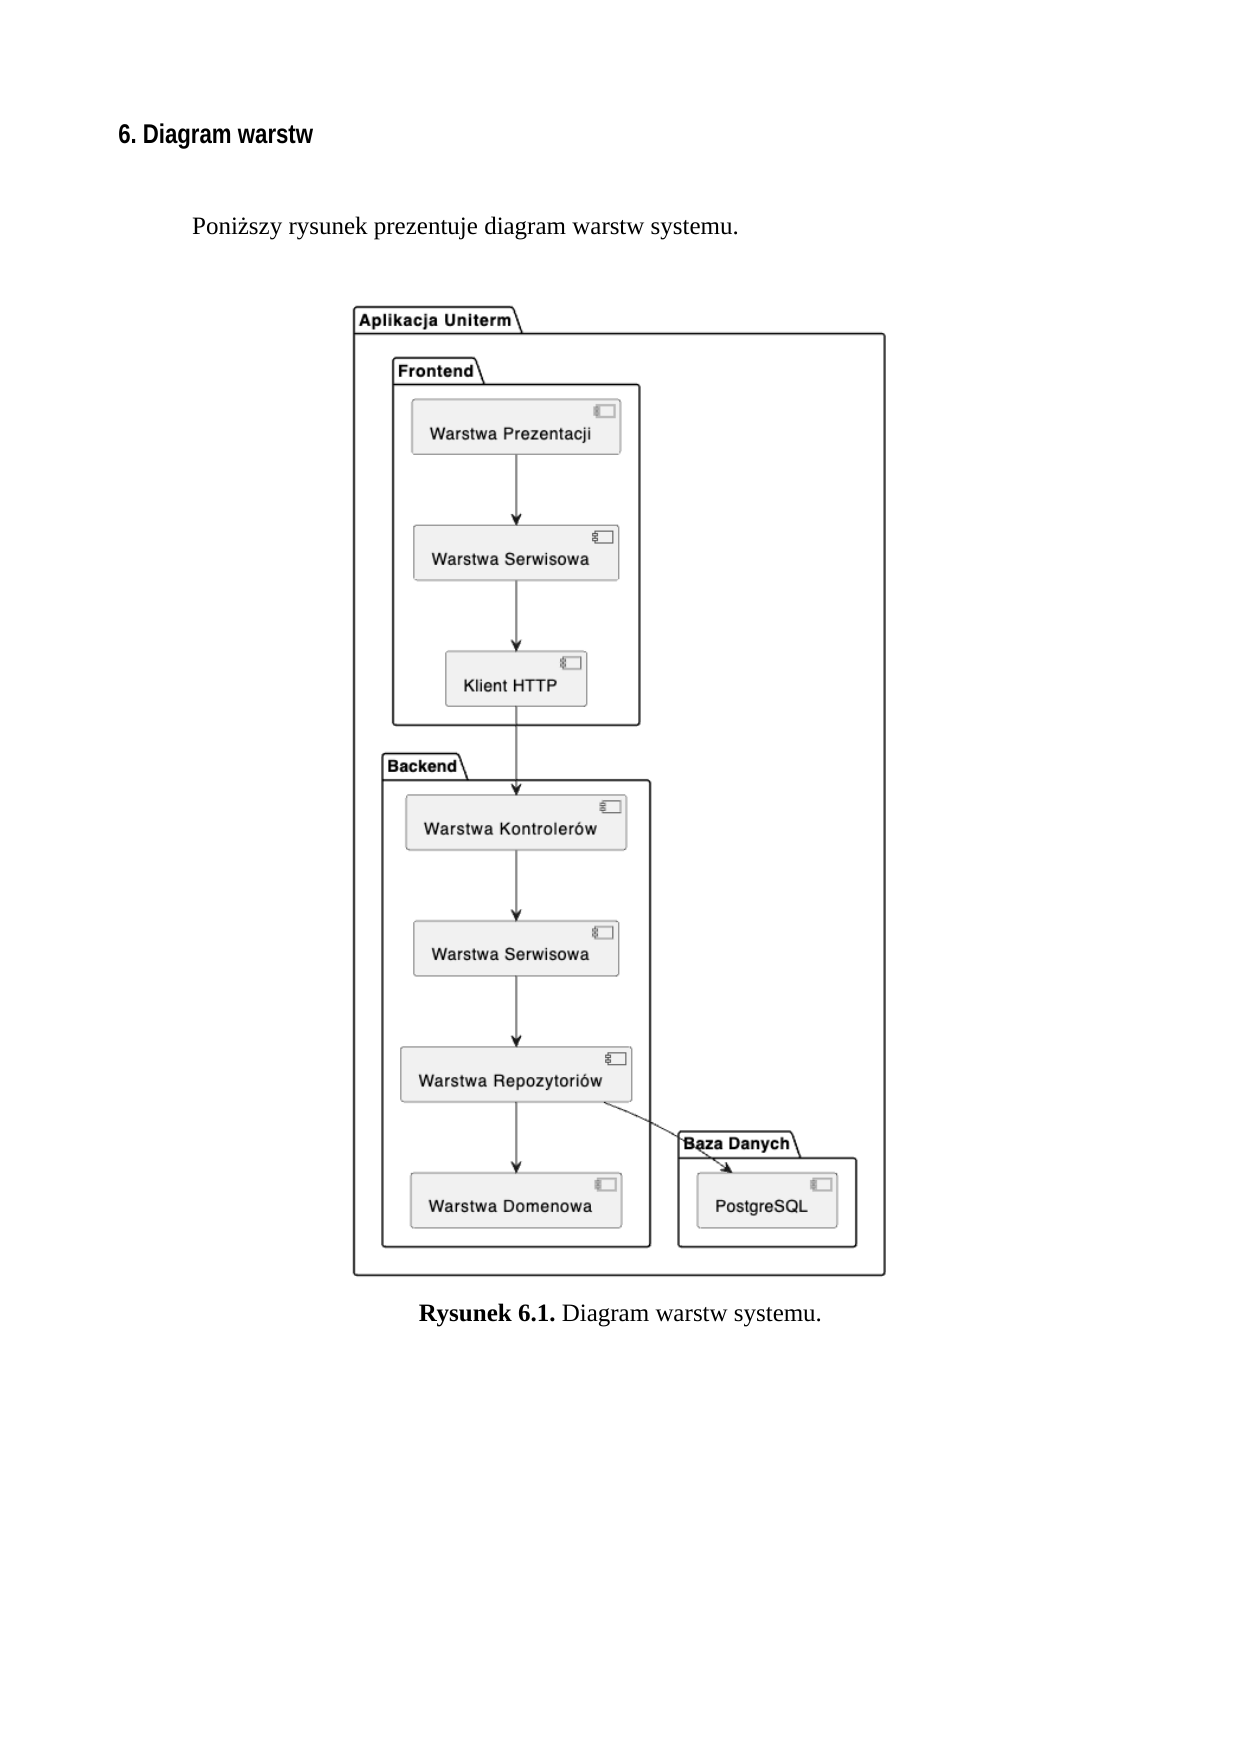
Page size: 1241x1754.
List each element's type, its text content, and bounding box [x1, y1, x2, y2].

text Poniższy rysunek prezentuje diagram warstw systemu. [118, 211, 1122, 240]
subtitle 6. Diagram warstw [118, 118, 1122, 149]
picture [347, 301, 893, 1283]
text Rysunek 6.1. Diagram warstw systemu. [118, 1298, 1122, 1327]
